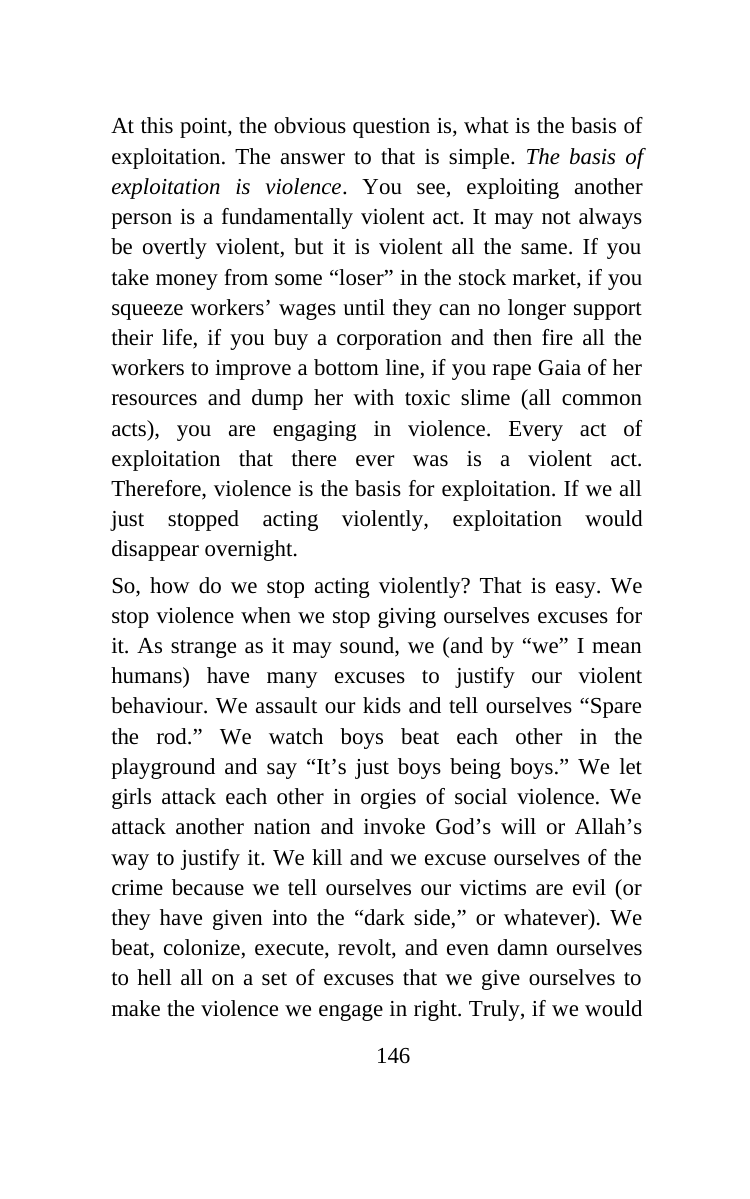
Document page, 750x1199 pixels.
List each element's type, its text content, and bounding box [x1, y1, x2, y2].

text At this point, the obvious question is, what is the basis of exploitation. The answer to that is simple. The basis of exploitation is violence. You see, exploiting another person is a fundamentally violent act. It may not always be overtly violent, but it is violent all the same. If you take money from some “loser” in the stock market, if you squeeze workers’ wages until they can no longer support their life, if you buy a corporation and then fire all the workers to improve a bottom line, if you rape Gaia of her resources and dump her with toxic slime (all common acts), you are engaging in violence. Every act of exploitation that there ever was is a violent act. Therefore, violence is the basis for exploitation. If we all just stopped acting violently, exploitation would disappear overnight. [111, 112, 643, 562]
text So, how do we stop acting violently? That is easy. We stop violence when we stop giving ourselves excuses for it. As strange as it may sound, we (and by “we” I mean humans) have many excuses to justify our violent behaviour. We assault our kids and tell ourselves “Spare the rod.” We watch boys beat each other in the playground and say “It’s just boys being boys.” We let girls attack each other in orgies of social violence. We attack another nation and invoke God’s will or Allah’s way to justify it. We kill and we excuse ourselves of the crime because we tell ourselves our victims are evil (or they have given into the “dark side,” or whatever). We beat, colonize, execute, revolt, and even damn ourselves to hell all on a set of excuses that we give ourselves to make the violence we engage in right. Truly, if we would [111, 572, 643, 1021]
